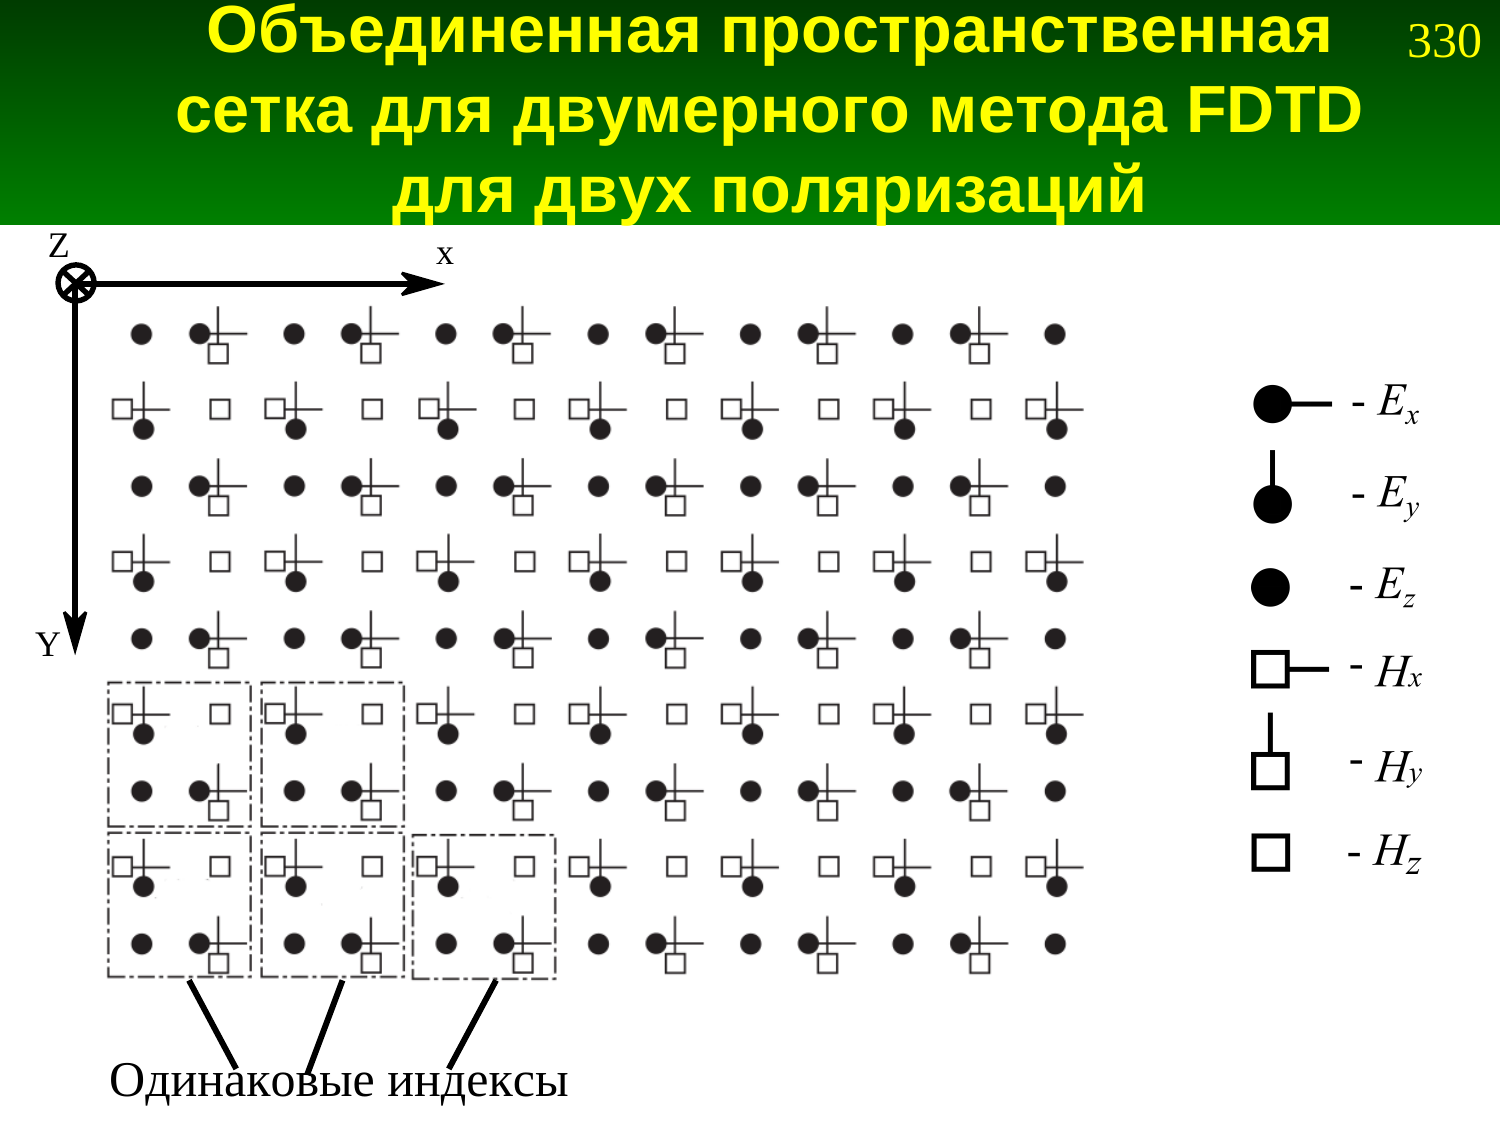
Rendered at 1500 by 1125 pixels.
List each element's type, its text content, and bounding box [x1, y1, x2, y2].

text_box Одинаковые индексы [94, 1039, 584, 1115]
title Объединенная пространственная сетка для двумерного метода FDTD для двух поляризаций [100, 0, 1441, 234]
picture [1251, 371, 1459, 875]
picture [35, 233, 1111, 1012]
